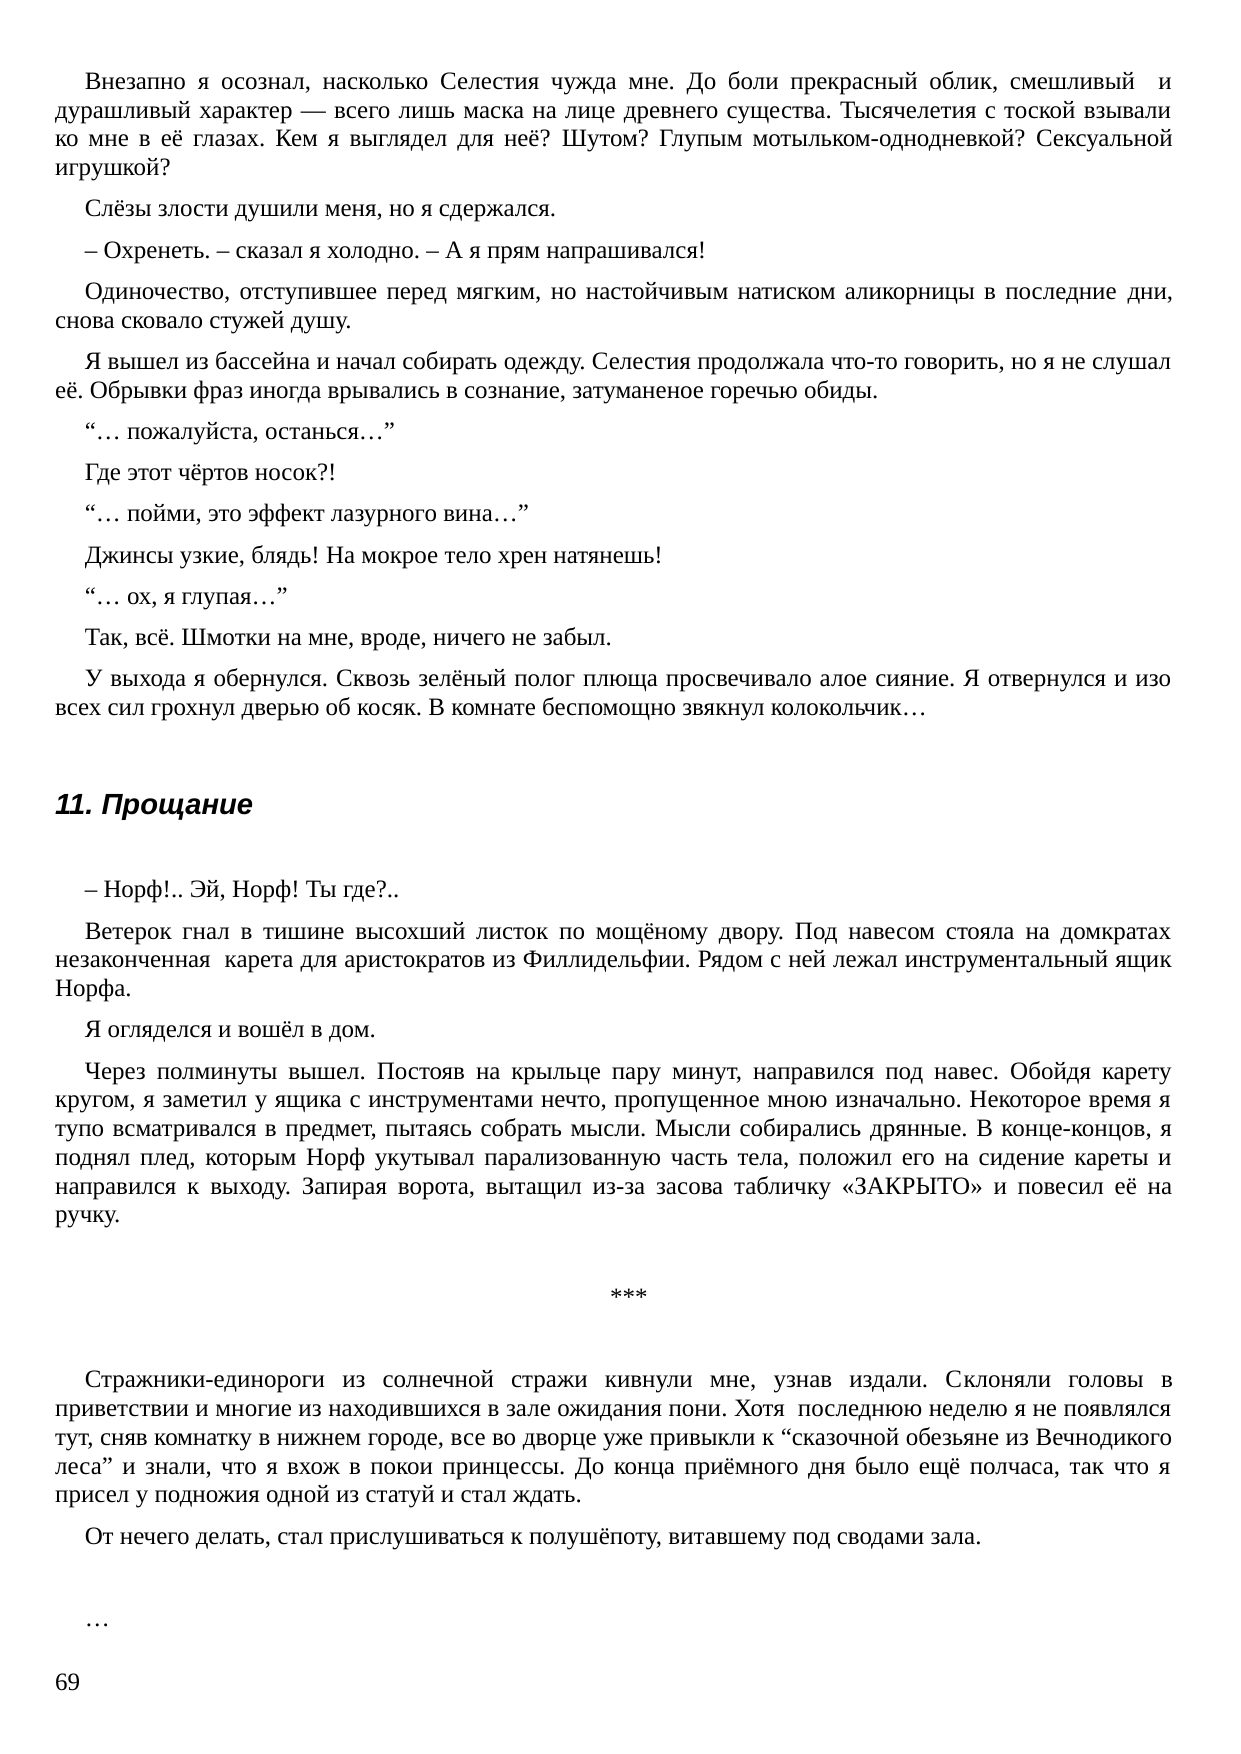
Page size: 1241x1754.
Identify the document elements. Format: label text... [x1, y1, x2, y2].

text От нечего делать, стал прислушиваться к полушёпоту, витавшему под сводами зала. [55, 1521, 1173, 1549]
text – Норф!.. Эй, Норф! Ты где?.. [55, 874, 1173, 903]
text Внезапно я осознал, насколько Селестия чужда мне. До боли прекрасный облик, смешливый и дурашливый характер — всего лишь маска на лице древнего существа. Тысячелетия с тоской взывали ко мне в её глазах. Кем я выглядел для неё? Шутом? Глупым мотыльком-однодневкой? Сексуальной игрушкой? [55, 66, 1173, 181]
text У выхода я обернулся. Сквозь зелёный полог плюща просвечивало алое сияние. Я отвернулся и изо всех сил грохнул дверью об косяк. В комнате беспомощно звякнул колокольчик… [55, 663, 1173, 721]
text Стражники-единороги из солнечной стражи кивнули мне, узнав издали. Склоняли головы в приветствии и многие из находившихся в зале ожидания пони. Хотя последнюю неделю я не появлялся тут, сняв комнатку в нижнем городе, все во дворце уже привыкли к “сказочной обезьяне из Вечнодикого леса” и знали, что я вхож в покои принцессы. До конца приёмного дня было ещё полчаса, так что я присел у подножия одной из статуй и стал ждать. [55, 1364, 1173, 1508]
text … [55, 1603, 1173, 1632]
text Ветерок гнал в тишине высохший листок по мощёному двору. Под навесом стояла на домкратах незаконченная карета для аристократов из Филлидельфии. Рядом с ней лежал инструментальный ящик Норфа. [55, 916, 1173, 1002]
text “… пойми, это эффект лазурного вина…” [55, 498, 1173, 527]
text Слёзы злости душили меня, но я сдержался. [55, 193, 1173, 222]
text Где этот чёртов носок?! [55, 457, 1173, 486]
text Я вышел из бассейна и начал собирать одежду. Селестия продолжала что-то говорить, но я не слушал её. Обрывки фраз иногда врывались в сознание, затуманеное горечью обиды. [55, 346, 1173, 403]
text “… пожалуйста, останься…” [55, 416, 1173, 445]
text Я огляделся и вошёл в дом. [55, 1014, 1173, 1043]
subtitle 11. Прощание [55, 787, 1173, 821]
text *** [55, 1282, 1173, 1311]
text “… ох, я глупая…” [55, 581, 1173, 610]
text Через полминуты вышел. Постояв на крыльце пару минут, направился под навес. Обойдя карету кругом, я заметил у ящика с инструментами нечто, пропущенное мною изначально. Некоторое время я тупо всматривался в предмет, пытаясь собрать мысли. Мысли собирались дрянные. В конце-концов, я поднял плед, которым Норф укутывал парализованную часть тела, положил его на сидение кареты и направился к выходу. Запирая ворота, вытащил из-за засова табличку «ЗАКРЫТО» и повесил её на ручку. [55, 1056, 1173, 1228]
text – Охренеть. – сказал я холодно. – А я прям напрашивался! [55, 235, 1173, 263]
text Одиночество, отступившее перед мягким, но настойчивым натиском аликорницы в последние дни, снова сковало стужей душу. [55, 276, 1173, 333]
text Джинсы узкие, блядь! На мокрое тело хрен натянешь! [55, 540, 1173, 568]
text Так, всё. Шмотки на мне, вроде, ничего не забыл. [55, 622, 1173, 651]
